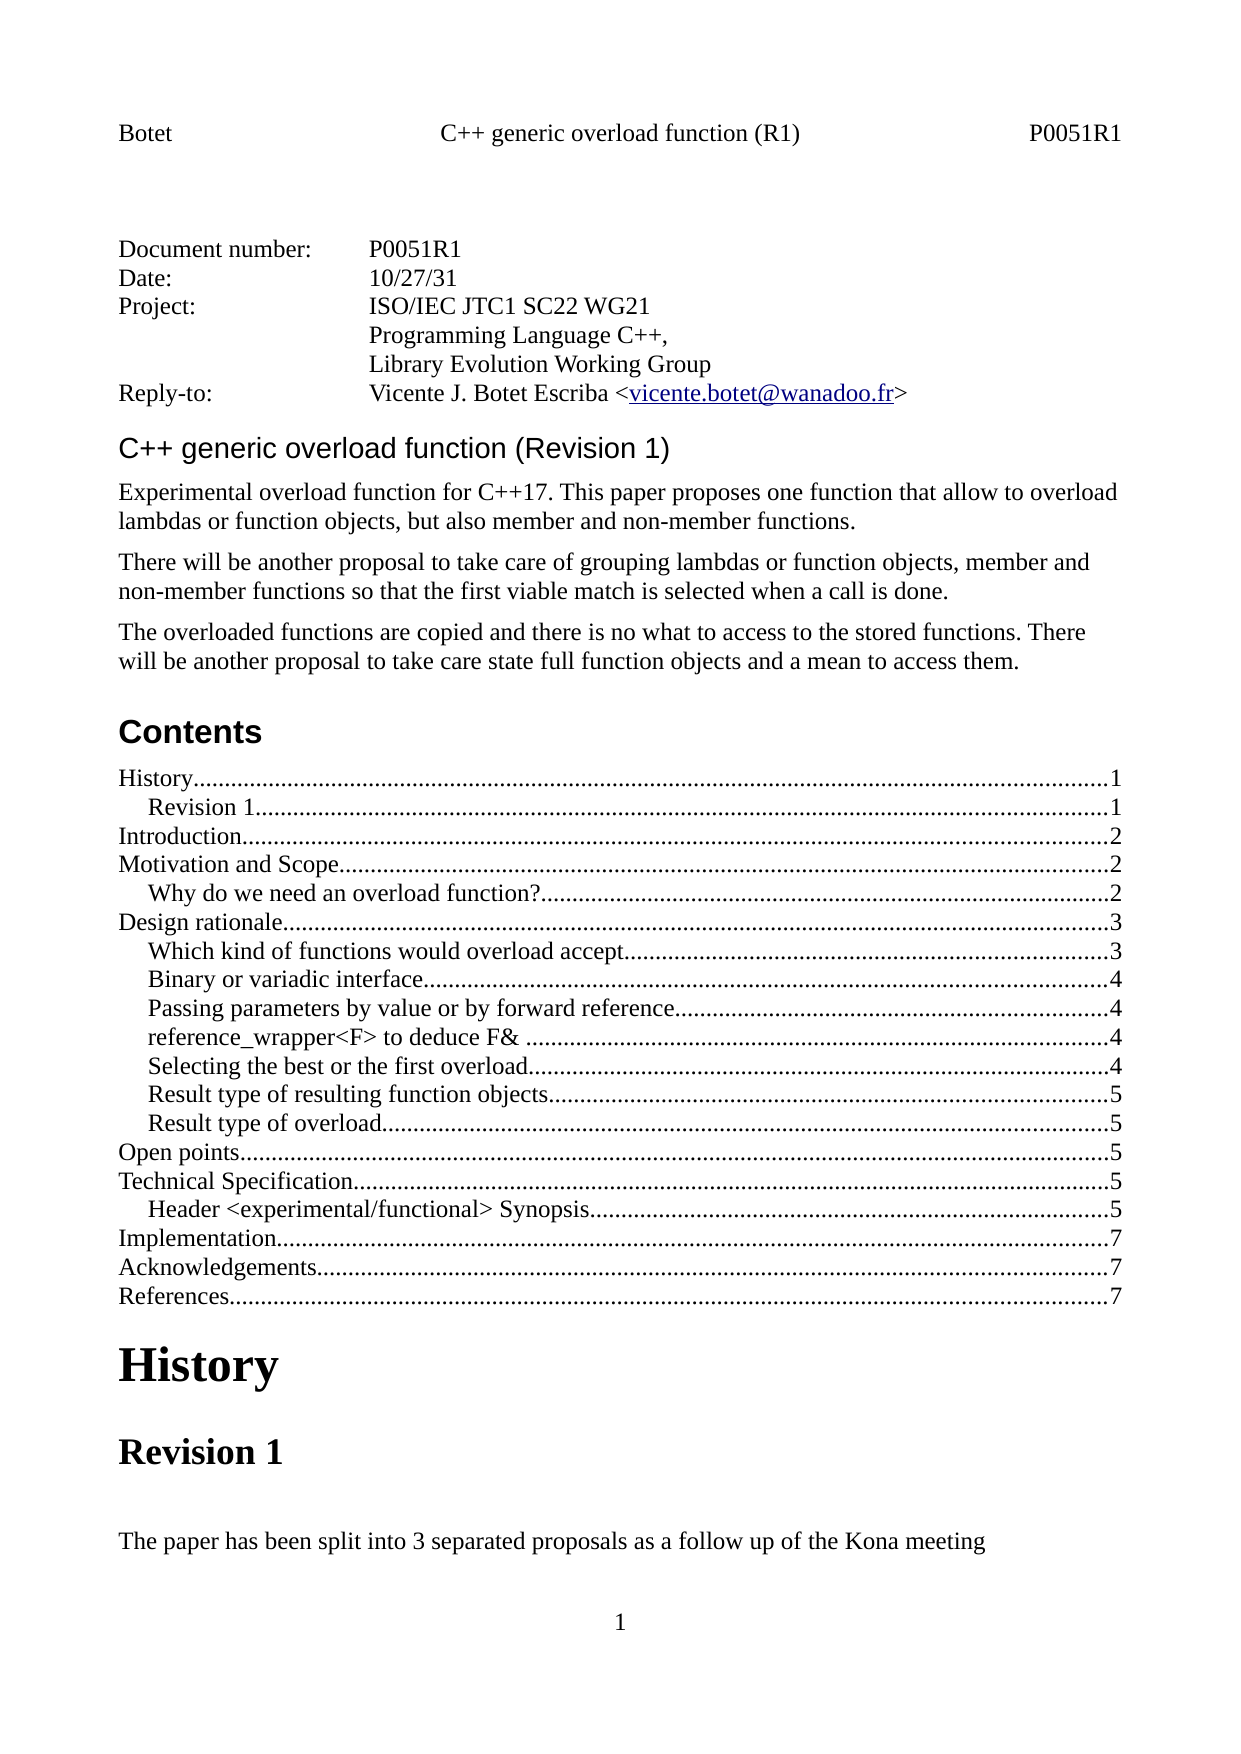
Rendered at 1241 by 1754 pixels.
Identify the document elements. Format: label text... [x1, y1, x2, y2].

text Result type of overload 5 [148, 1108, 1122, 1137]
table_cell Reply-to: [118, 378, 368, 406]
text There will be another proposal to take care of grouping lambdas or function objects, member and non-member functions so that the first viable match is selected when a call is done. [118, 547, 1122, 605]
table_header P0051R1 [369, 234, 1002, 263]
subtitle History [118, 1334, 1122, 1392]
text Experimental overload function for C++17. This paper proposes one function that allow to overload lambdas or function objects, but also member and non-member functions. [118, 477, 1122, 535]
table_cell Date: [118, 263, 368, 291]
text Technical Specification 5 [118, 1166, 1122, 1194]
text Result type of resulting function objects 5 [148, 1079, 1122, 1108]
table_cell 27/10/31 [369, 263, 1002, 291]
text reference_wrapper<F> to deduce F& 4 [148, 1022, 1122, 1051]
text Binary or variadic interface 4 [148, 964, 1122, 993]
subtitle Contents [118, 712, 1122, 751]
text Introduction 2 [118, 821, 1122, 849]
text Motivation and Scope 2 [118, 849, 1122, 878]
subtitle Revision 1 [118, 1429, 1122, 1473]
text Passing parameters by value or by forward reference 4 [148, 993, 1122, 1022]
text Revision 1 1 [148, 792, 1122, 821]
text The overloaded functions are copied and there is no what to access to the stored functions. There will be another proposal to take care state full function objects and a mean to access them. [118, 617, 1122, 675]
text Why do we need an overload function? 2 [148, 878, 1122, 907]
table_cell Project: [118, 291, 368, 378]
table_cell Vicente J. Botet Escriba <vicente.botet@wanadoo.fr> [369, 378, 1002, 406]
text Open points 5 [118, 1137, 1122, 1166]
subtitle C++ generic overload function (Revision 1) [118, 431, 1122, 465]
text The paper has been split into 3 separated proposals as a follow up of the Kona meeting [118, 1526, 1122, 1555]
text Implementation 7 [118, 1223, 1122, 1252]
text Acknowledgements 7 [118, 1252, 1122, 1281]
table_header Document number: [118, 234, 368, 263]
text Header <experimental/functional> Synopsis 5 [148, 1194, 1122, 1223]
text Selecting the best or the first overload 4 [148, 1051, 1122, 1079]
text Design rationale 3 [118, 907, 1122, 936]
text Which kind of functions would overload accept 3 [148, 936, 1122, 964]
table_cell ISO/IEC JTC1 SC22 WG21 Programming Language C++, Library Evolution Working Group [369, 291, 1002, 378]
text References 7 [118, 1281, 1122, 1309]
text History 1 [118, 763, 1122, 792]
